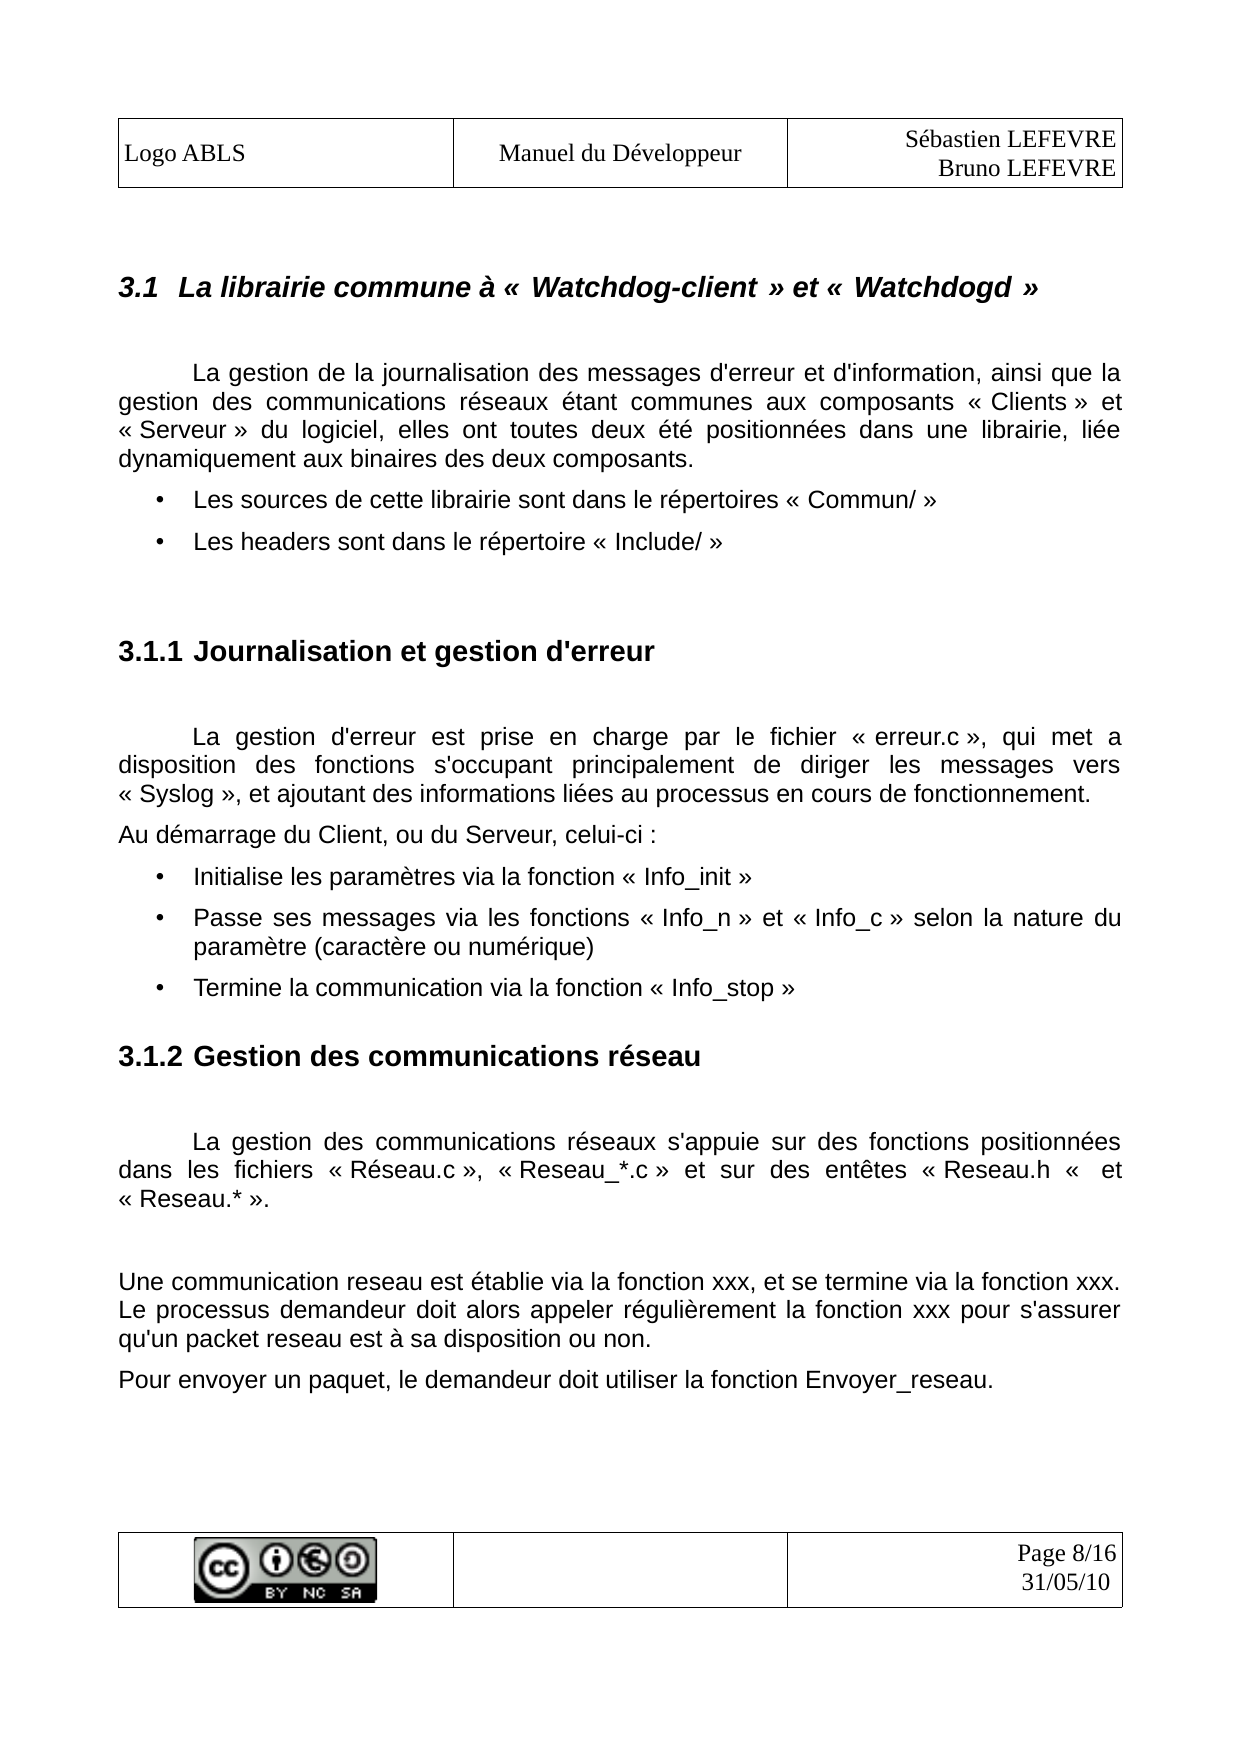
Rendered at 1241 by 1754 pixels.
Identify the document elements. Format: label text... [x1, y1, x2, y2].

list Passe ses messages via les fonctions « Info_n » et « Info_c » selon la nature du paramètre (caractère ou numérique) [156, 903, 1122, 961]
list Les sources de cette librairie sont dans le répertoires « Commun/ » [156, 485, 1122, 514]
list Termine la communication via la fonction « Info_stop » [156, 973, 1122, 1002]
text La gestion de la journalisation des messages d'erreur et d'information, ainsi que la gestion des communications réseaux étant communes aux composants « Clients » et « Serveur » du logiciel, elles ont toutes deux été positionnées dans une librairie, liée dynamiquement aux binaires des deux composants. [118, 358, 1122, 473]
picture [193, 1537, 378, 1603]
text Pour envoyer un paquet, le demandeur doit utiliser la fonction Envoyer_reseau. [118, 1365, 1122, 1394]
list Les headers sont dans le répertoire « Include/ » [156, 527, 1122, 556]
text Une communication reseau est établie via la fonction xxx, et se termine via la fonction xxx. Le processus demandeur doit alors appeler régulièrement la fonction xxx pour s'assurer qu'un packet reseau est à sa disposition ou non. [118, 1267, 1122, 1353]
subtitle Gestion des communications réseau [118, 1039, 1122, 1073]
text La gestion des communications réseaux s'appuie sur des fonctions positionnées dans les fichiers « Réseau.c », « Reseau_*.c » et sur des entêtes « Reseau.h « et « Reseau.* ». [118, 1127, 1122, 1213]
list Initialise les paramètres via la fonction « Info_init » [156, 862, 1122, 890]
subtitle Journalisation et gestion d'erreur [118, 634, 1122, 668]
text Au démarrage du Client, ou du Serveur, celui-ci : [118, 820, 1122, 849]
text La gestion d'erreur est prise en charge par le fichier « erreur.c », qui met a disposition des fonctions s'occupant principalement de diriger les messages vers « Syslog », et ajoutant des informations liées au processus en cours de fonctionnement. [118, 722, 1122, 808]
subtitle La librairie commune à « Watchdog-client » et « Watchdogd » [118, 271, 1122, 304]
